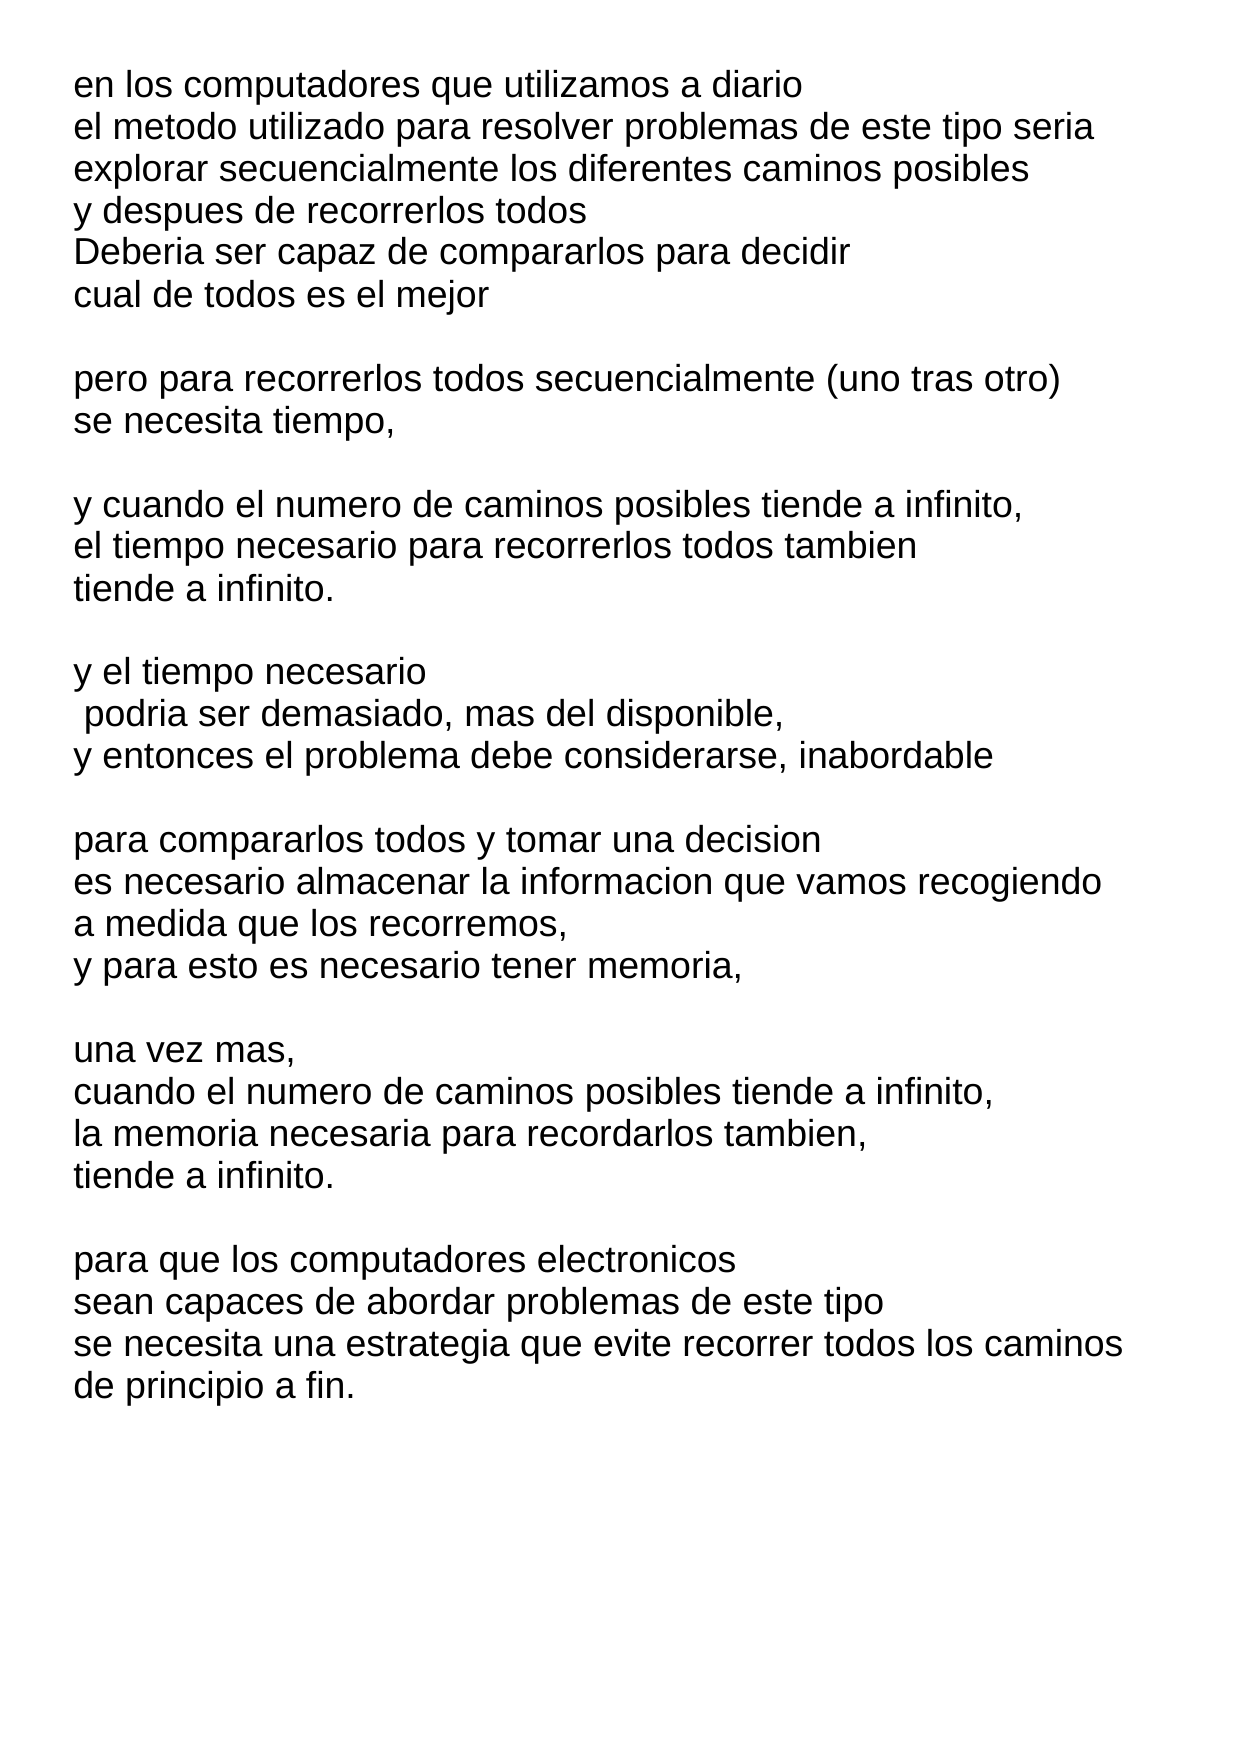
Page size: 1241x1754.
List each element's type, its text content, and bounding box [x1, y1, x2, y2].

text_box en los computadores que utilizamos a diario el metodo utilizado para resolver problemas de este tipo seria explorar secuencialmente los diferentes caminos posibles y despues de recorrerlos todos Deberia ser capaz de compararlos para decidir cual de todos es el mejor pero para recorrerlos todos secuencialmente (uno tras otro) se necesita tiempo, y cuando el numero de caminos posibles tiende a infinito, el tiempo necesario para recorrerlos todos tambien tiende a infinito. y el tiempo necesario podria ser demasiado, mas del disponible, y entonces el problema debe considerarse, inabordable para compararlos todos y tomar una decision es necesario almacenar la informacion que vamos recogiendo a medida que los recorremos, y para esto es necesario tener memoria, una vez mas, cuando el numero de caminos posibles tiende a infinito, la memoria necesaria para recordarlos tambien, tiende a infinito. para que los computadores electronicos sean capaces de abordar problemas de este tipo se necesita una estrategia que evite recorrer todos los caminos de principio a fin. [58, 55, 1182, 1415]
